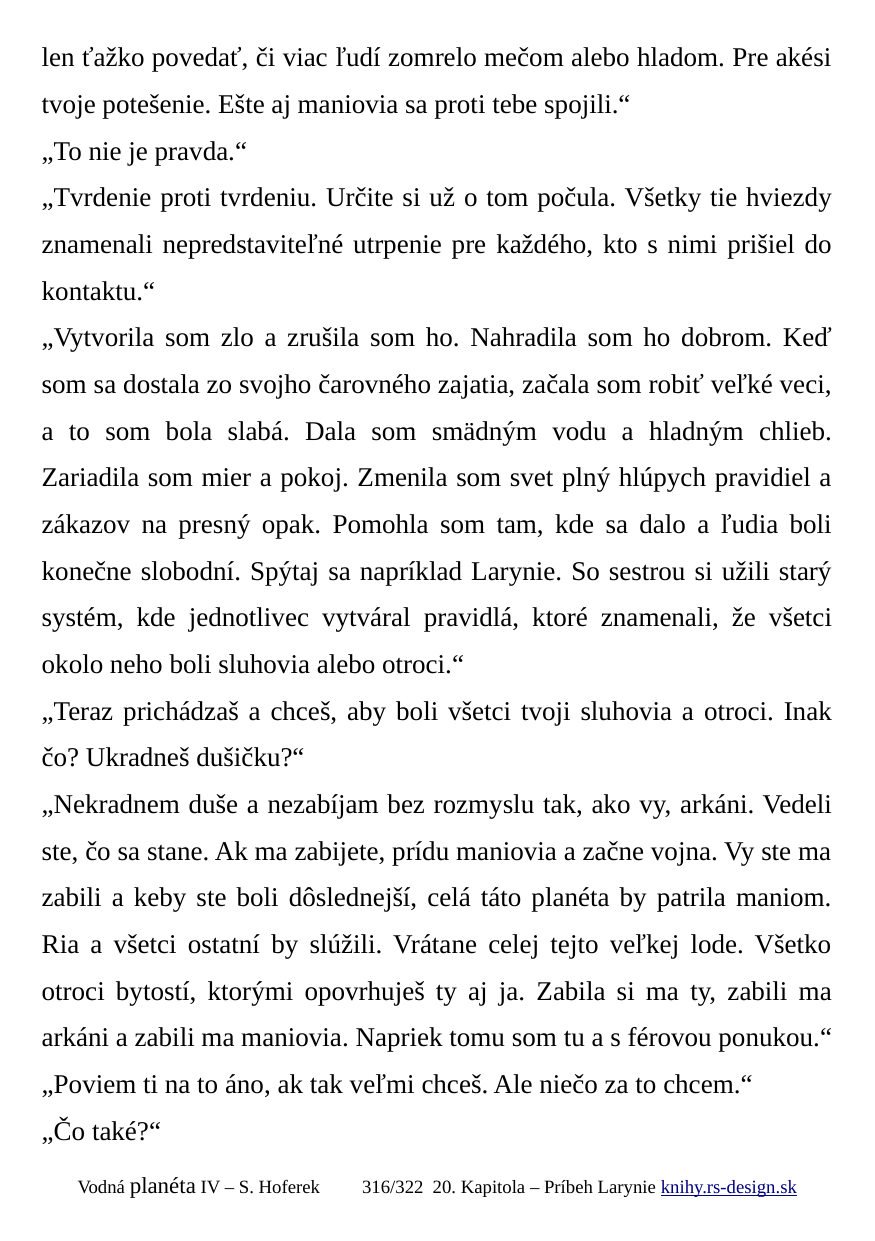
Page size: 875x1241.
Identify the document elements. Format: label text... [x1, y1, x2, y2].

text „Čo také?“ [41, 1115, 833, 1146]
text „Tvrdenie proti tvrdeniu. Určite si už o tom počula. Všetky tie hviezdy znamenali nepredstaviteľné utrpenie pre každého, kto s nimi prišiel do kontaktu.“ [41, 181, 833, 306]
text „To nie je pravda.“ [41, 135, 833, 166]
text „Vytvorila som zlo a zrušila som ho. Nahradila som ho dobrom. Keď som sa dostala zo svojho čarovného zajatia, začala som robiť veľké veci, a to som bola slabá. Dala som smädným vodu a hladným chlieb. Zariadila som mier a pokoj. Zmenila som svet plný hlúpych pravidiel a zákazov na presný opak. Pomohla som tam, kde sa dalo a ľudia boli konečne slobodní. Spýtaj sa napríklad Larynie. So sestrou si užili starý systém, kde jednotlivec vytváral pravidlá, ktoré znamenali, že všetci okolo neho boli sluhovia alebo otroci.“ [41, 321, 833, 679]
text „Poviem ti na to áno, ak tak veľmi chceš. Ale niečo za to chcem.“ [41, 1068, 833, 1099]
text „Teraz prichádzaš a chceš, aby boli všetci tvoji sluhovia a otroci. Inak čo? Ukradneš dušičku?“ [41, 695, 833, 772]
text len ťažko povedať, či viac ľudí zomrelo mečom alebo hladom. Pre akési tvoje potešenie. Ešte aj maniovia sa proti tebe spojili.“ [41, 41, 833, 119]
text „Nekradnem duše a nezabíjam bez rozmyslu tak, ako vy, arkáni. Vedeli ste, čo sa stane. Ak ma zabijete, prídu maniovia a začne vojna. Vy ste ma zabili a keby ste boli dôslednejší, celá táto planéta by patrila maniom. Ria a všetci ostatní by slúžili. Vrátane celej tejto veľkej lode. Všetko otroci bytostí, ktorými opovrhuješ ty aj ja. Zabila si ma ty, zabili ma arkáni a zabili ma maniovia. Napriek tomu som tu a s férovou ponukou.“ [41, 788, 833, 1052]
